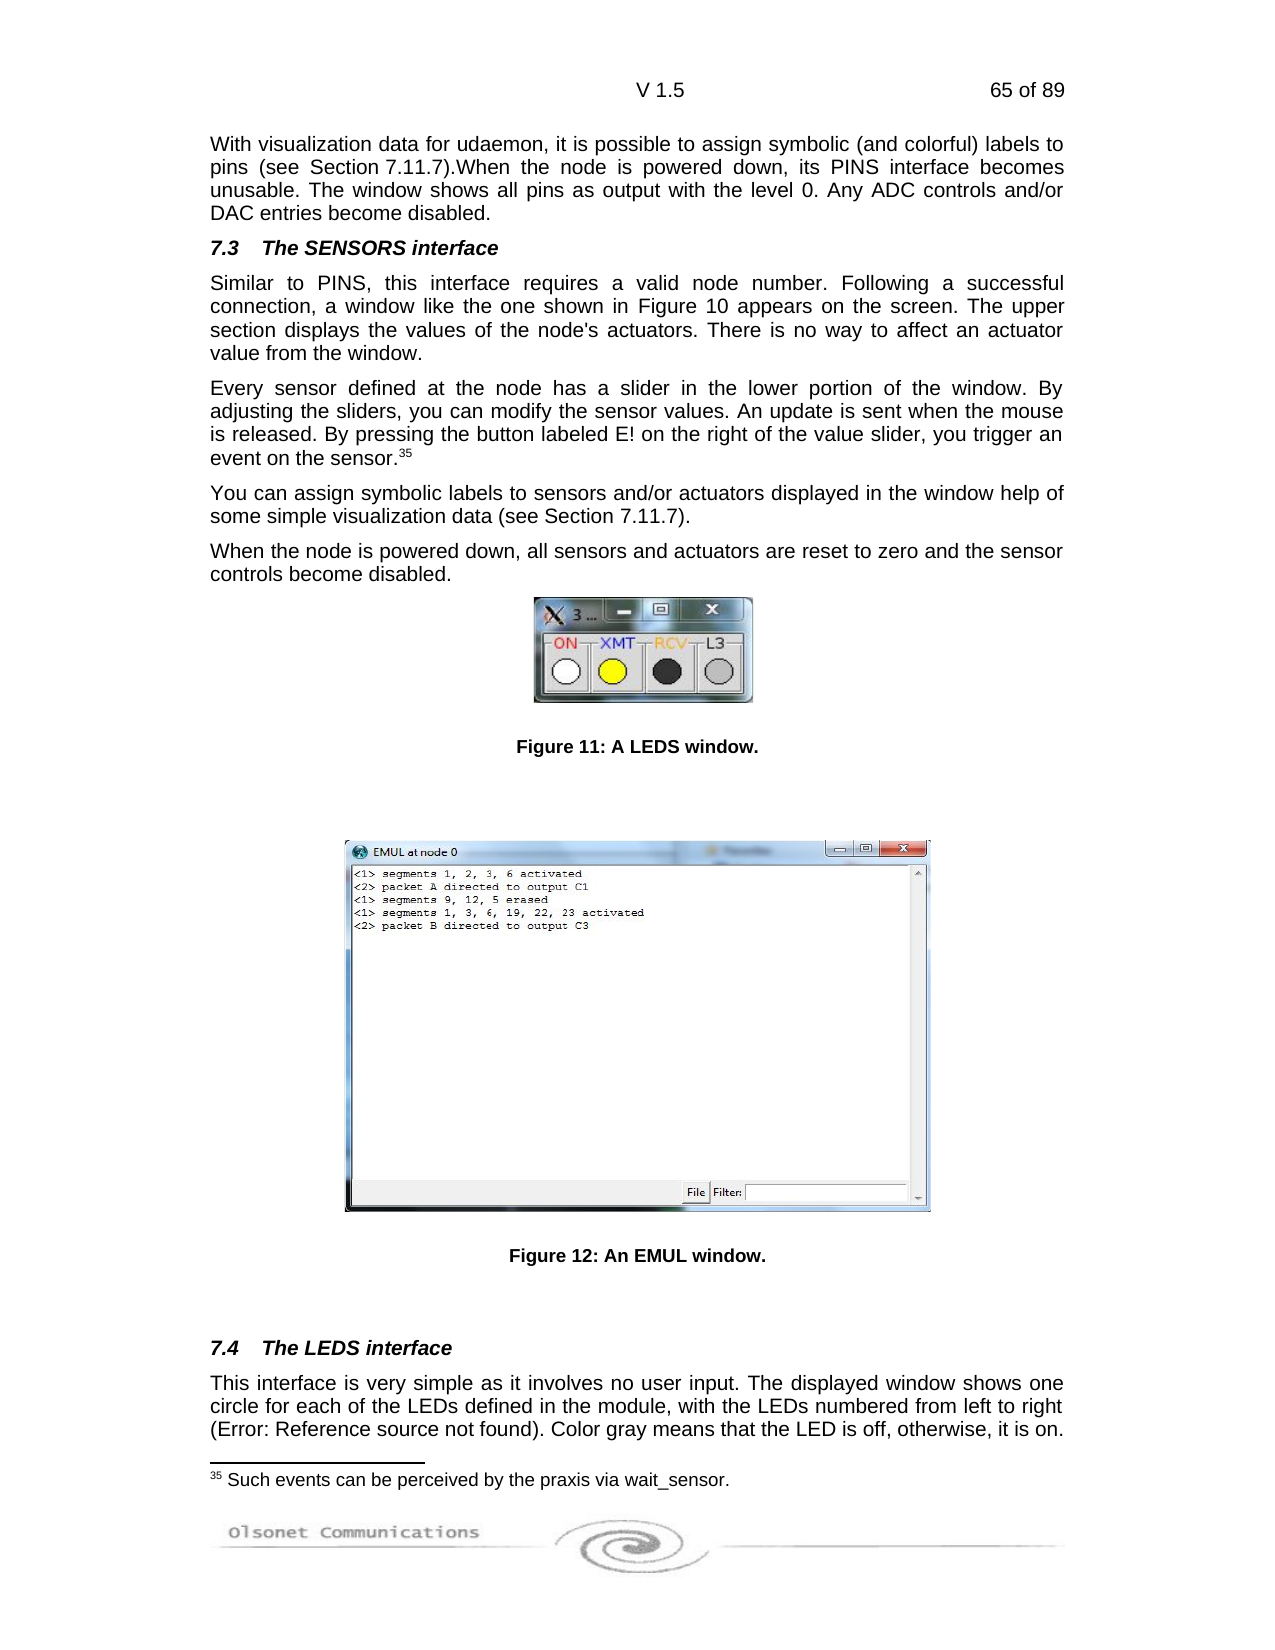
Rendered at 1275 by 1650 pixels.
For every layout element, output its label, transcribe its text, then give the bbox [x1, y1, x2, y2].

picture [344, 840, 931, 1212]
subtitle The LEDS interface [210, 1336, 1065, 1359]
text Figure 12: An EMUL window. [344, 1245, 931, 1266]
text With visualization data for udaemon, it is possible to assign symbolic (and colorful) labels to pins (see Section 7.11.7).When the node is powered down, its PINS interface becomes unusable. The window shows all pins as output with the level 0. Any ADC controls and/or DAC entries become disabled. [210, 132, 1065, 225]
text Every sensor defined at the node has a slider in the lower portion of the window. By adjusting the sliders, you can modify the sensor values. An update is sent when the mouse is released. By pressing the button labeled E! on the right of the value slider, you trigger an event on the sensor. [210, 377, 1065, 469]
text Figure 11: A LEDS window. [493, 736, 782, 757]
text Such events can be perceived by the praxis via wait_sensor. [210, 1469, 1065, 1490]
picture [210, 1504, 1065, 1596]
text You can assign symbolic labels to sensors and/or actuators displayed in the window help of some simple visualization data (see Section 7.11.7). [210, 481, 1065, 528]
text When the node is powered down, all sensors and actuators are reset to zero and the sensor controls become disabled. [210, 539, 1065, 586]
text Similar to PINS, this interface requires a valid node number. Following a successful connection, a window like the one shown in Figure 10 appears on the screen. The upper section displays the values of the node's actuators. There is no way to affect an actuator value from the window. [210, 272, 1065, 365]
picture [533, 597, 754, 703]
text This interface is very simple as it involves no user input. The displayed window shows one circle for each of the LEDs defined in the module, with the LEDs numbered from left to right (Error: Reference source not found). Color gray means that the LED is off, otherwise, it is on. [210, 1371, 1065, 1441]
subtitle The SENSORS interface [210, 237, 1065, 260]
